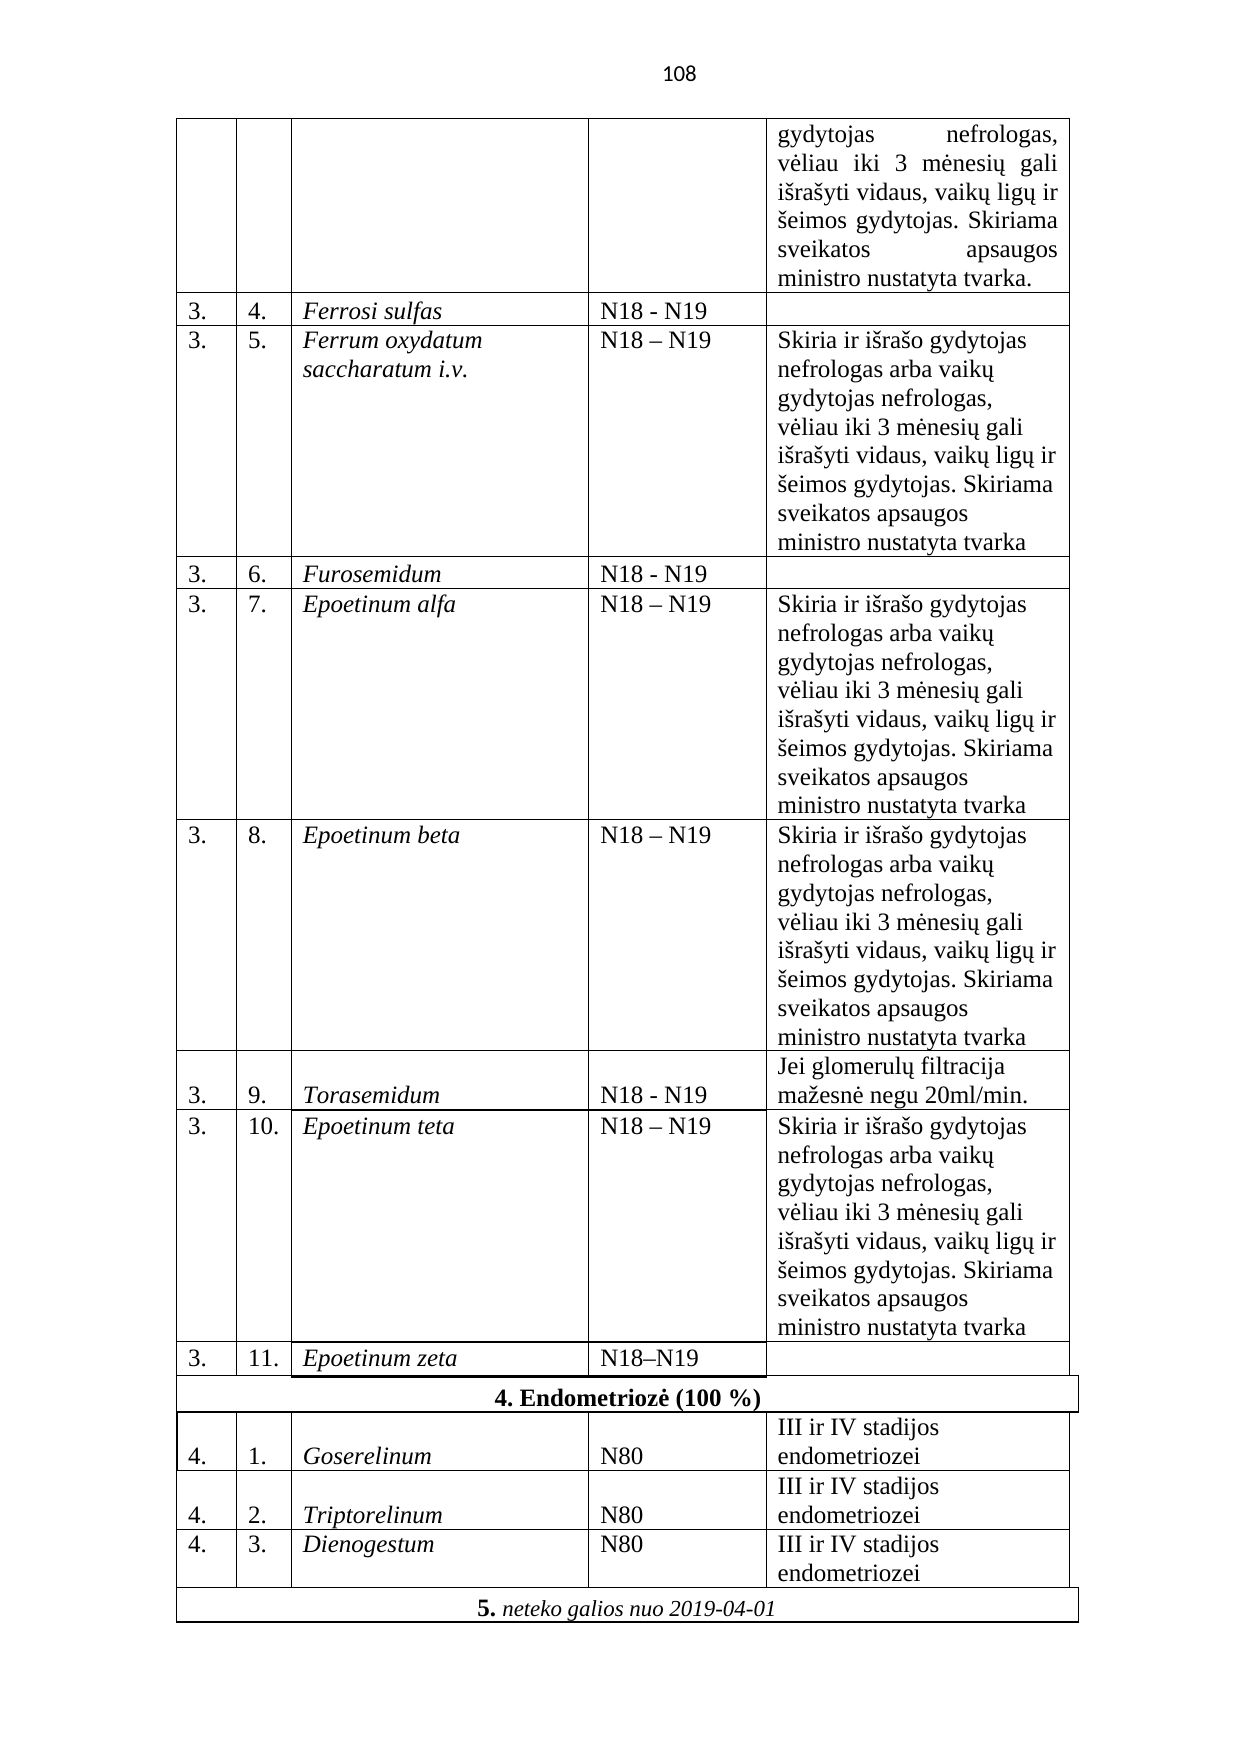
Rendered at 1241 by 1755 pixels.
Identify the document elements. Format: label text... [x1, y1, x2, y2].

table_cell [1088, 1587, 1093, 1621]
table_cell [1099, 1529, 1103, 1587]
table_cell [1099, 1470, 1103, 1528]
table_cell [1103, 588, 1109, 819]
table_cell [1074, 118, 1079, 292]
table_cell [1079, 325, 1083, 556]
table_cell [767, 293, 1069, 324]
table_cell [1074, 1341, 1079, 1375]
table_cell [1103, 1050, 1109, 1109]
table_cell 4. [237, 293, 291, 324]
table_cell 5. [237, 326, 291, 556]
table_cell [1099, 1050, 1103, 1109]
table_cell [589, 119, 766, 292]
table_cell [1109, 292, 1123, 324]
table_cell [1099, 1109, 1103, 1341]
table_cell [1109, 588, 1123, 819]
table_cell N80 [589, 1471, 766, 1528]
table_cell [1074, 1529, 1079, 1587]
table_cell [1088, 1470, 1093, 1528]
table_cell [1074, 292, 1079, 324]
table_cell Epoetinum zeta [292, 1343, 588, 1375]
table_cell [177, 119, 236, 292]
table_cell N18 - N19 [589, 557, 766, 588]
table_cell [1088, 556, 1093, 588]
table_cell N18 - N19 [589, 1051, 766, 1109]
table_cell [1079, 588, 1083, 819]
table_cell [1079, 1050, 1083, 1109]
table_cell [1103, 1109, 1109, 1341]
table_cell [1109, 1470, 1123, 1528]
table_cell [1084, 292, 1088, 324]
table_cell [1079, 1529, 1083, 1587]
table_cell [1088, 1529, 1093, 1587]
table_cell [1093, 1470, 1099, 1528]
table_cell [1093, 325, 1099, 556]
table_cell N80 [589, 1413, 766, 1470]
table_cell Furosemidum [292, 557, 588, 588]
table_cell gydytojas nefrologas, vėliau iki 3 mėnesių gali išrašyti vidaus, vaikų ligų ir šeimos gydytojas. Skiriama sveikatos apsaugos ministro nustatyta tvarka. [767, 119, 1069, 292]
table_cell N18–N19 [589, 1343, 766, 1375]
table_cell [1093, 1411, 1099, 1470]
table_cell III ir IV stadijos endometriozei [767, 1471, 1069, 1528]
table_cell [1109, 1587, 1123, 1621]
table_cell [1093, 1109, 1099, 1341]
table_cell [1109, 1341, 1123, 1375]
table_cell 3. [177, 293, 236, 324]
table_cell [1084, 1587, 1088, 1621]
table_cell [1109, 325, 1123, 556]
table_cell Skiria ir išrašo gydytojas nefrologas arba vaikų gydytojas nefrologas, vėliau iki 3 mėnesių gali išrašyti vidaus, vaikų ligų ir šeimos gydytojas. Skiriama sveikatos apsaugos ministro nustatyta tvarka [767, 820, 1069, 1050]
table_cell 3. [177, 1051, 236, 1109]
table_cell [1088, 325, 1093, 556]
table_cell Epoetinum alfa [292, 589, 588, 819]
table_cell [1093, 1050, 1099, 1109]
table_cell [1103, 1587, 1109, 1621]
table_cell 4. Endometriozė (100 %) [177, 1376, 1078, 1411]
table_cell [237, 119, 291, 292]
table_cell [1093, 1341, 1099, 1375]
table_cell [1084, 1109, 1088, 1341]
table_cell [1093, 292, 1099, 324]
table_cell Jei glomerulų filtracija mažesnė negu 20ml/min. [767, 1051, 1069, 1109]
table_cell [1093, 588, 1099, 819]
table_cell [1084, 1470, 1088, 1528]
table_cell [1079, 1470, 1083, 1528]
table_cell [1109, 1109, 1123, 1341]
table_cell [1103, 556, 1109, 588]
table_cell N18 – N19 [589, 326, 766, 556]
table_cell [1079, 1341, 1083, 1375]
table_cell [1093, 556, 1099, 588]
table_cell N18 - N19 [589, 293, 766, 324]
table_cell [1079, 1109, 1083, 1341]
table_cell 3. [177, 326, 236, 556]
table_cell Epoetinum teta [292, 1111, 588, 1341]
table_cell [1099, 325, 1103, 556]
table_cell [1099, 1587, 1103, 1621]
table_cell [1099, 556, 1103, 588]
table_cell Skiria ir išrašo gydytojas nefrologas arba vaikų gydytojas nefrologas, vėliau iki 3 mėnesių gali išrašyti vidaus, vaikų ligų ir šeimos gydytojas. Skiriama sveikatos apsaugos ministro nustatyta tvarka [767, 589, 1069, 819]
table_cell [1079, 1411, 1083, 1470]
table_cell [1088, 118, 1093, 292]
table_cell [1088, 1411, 1093, 1470]
table_cell [1088, 1375, 1093, 1411]
table_cell [1079, 118, 1083, 292]
table_cell [1103, 292, 1109, 324]
table_cell Ferrosi sulfas [292, 293, 588, 324]
table_cell [1103, 1341, 1109, 1375]
table_cell 3. [177, 1110, 236, 1341]
table_cell N80 [589, 1530, 766, 1587]
table_cell 7. [237, 589, 291, 819]
table_cell [1084, 1411, 1088, 1470]
table_cell 1. [237, 1413, 291, 1470]
table_cell [1074, 556, 1079, 588]
table_cell [767, 557, 1069, 588]
table_cell 4. [177, 1530, 236, 1587]
table_cell Skiria ir išrašo gydytojas nefrologas arba vaikų gydytojas nefrologas, vėliau iki 3 mėnesių gali išrašyti vidaus, vaikų ligų ir šeimos gydytojas. Skiriama sveikatos apsaugos ministro nustatyta tvarka [767, 1110, 1069, 1341]
table_cell [1093, 118, 1099, 292]
table_cell [1074, 1109, 1079, 1341]
table_cell [1079, 292, 1083, 324]
table_cell Goserelinum [292, 1413, 588, 1470]
table_cell [1103, 819, 1109, 1050]
table_cell [1093, 1529, 1099, 1587]
table_cell [1109, 1050, 1123, 1109]
table_cell [1084, 1375, 1088, 1411]
table_cell [1109, 556, 1123, 588]
table_cell [1088, 292, 1093, 324]
table_cell [1103, 118, 1109, 292]
table_cell [1109, 819, 1123, 1050]
table_cell [1093, 1587, 1099, 1621]
table_cell [1103, 1529, 1109, 1587]
table_cell [1088, 1050, 1093, 1109]
table_cell 4. [177, 1471, 236, 1528]
table_cell [1079, 1587, 1083, 1621]
table_cell [1109, 1529, 1123, 1587]
table_cell III ir IV stadijos endometriozei [767, 1530, 1069, 1587]
table_cell [1084, 118, 1088, 292]
table_cell 6. [237, 557, 291, 588]
table_cell [1109, 1411, 1123, 1470]
table_cell [1079, 1375, 1083, 1411]
table_cell [1099, 588, 1103, 819]
table_cell [1079, 819, 1083, 1050]
table_cell 10. [237, 1110, 291, 1341]
table_cell Triptorelinum [292, 1471, 588, 1528]
table_cell [1088, 819, 1093, 1050]
table_cell [1088, 1341, 1093, 1375]
table_cell [292, 119, 588, 292]
table_cell [1103, 1375, 1109, 1411]
table_cell [1074, 325, 1079, 556]
table_cell [1088, 588, 1093, 819]
table_cell [1074, 1413, 1079, 1470]
table_cell 4. [178, 1413, 236, 1470]
table_cell III ir IV stadijos endometriozei [767, 1413, 1069, 1470]
table_cell 3. [237, 1530, 291, 1587]
table_cell N18 – N19 [589, 820, 766, 1050]
table_cell [1084, 1341, 1088, 1375]
table_cell [1103, 1470, 1109, 1528]
table_cell [1099, 1341, 1103, 1375]
table_cell 5. neteko galios nuo 2019-04-01 [177, 1588, 1078, 1621]
table_cell [1084, 588, 1088, 819]
table_cell [1084, 819, 1088, 1050]
table_cell [1103, 1411, 1109, 1470]
table_cell [1074, 819, 1079, 1050]
table_cell [1099, 819, 1103, 1050]
table_cell 2. [237, 1471, 291, 1528]
table_cell [1109, 1375, 1123, 1411]
table_cell [767, 1342, 1069, 1375]
table_cell [1079, 556, 1083, 588]
table_cell N18 – N19 [589, 589, 766, 819]
table_cell [1074, 1050, 1079, 1109]
table_cell Epoetinum beta [292, 820, 588, 1050]
table_cell [1103, 325, 1109, 556]
table_cell [1109, 118, 1123, 292]
table_cell N18 – N19 [589, 1111, 766, 1341]
table_cell 3. [177, 1342, 236, 1375]
table_cell Torasemidum [292, 1051, 588, 1109]
table_cell Ferrum oxydatum saccharatum i.v. [292, 326, 588, 556]
table_cell 3. [177, 557, 236, 588]
table_cell [1099, 1375, 1103, 1411]
table_cell [1099, 292, 1103, 324]
table_cell [1084, 325, 1088, 556]
table_cell 9. [237, 1051, 291, 1109]
table_cell 8. [237, 820, 291, 1050]
table_cell Dienogestum [292, 1530, 588, 1587]
table_cell 3. [177, 589, 236, 819]
table_cell [1093, 819, 1099, 1050]
table_cell [1074, 1470, 1079, 1528]
table_cell [1084, 1529, 1088, 1587]
table_cell 3. [177, 820, 236, 1050]
table_cell [1099, 118, 1103, 292]
table_cell Skiria ir išrašo gydytojas nefrologas arba vaikų gydytojas nefrologas, vėliau iki 3 mėnesių gali išrašyti vidaus, vaikų ligų ir šeimos gydytojas. Skiriama sveikatos apsaugos ministro nustatyta tvarka [767, 326, 1069, 556]
table_cell [1084, 1050, 1088, 1109]
table_cell 11. [237, 1342, 291, 1375]
table_cell [1084, 556, 1088, 588]
table_cell [1099, 1411, 1103, 1470]
table_cell [1093, 1375, 1099, 1411]
table_cell [1074, 588, 1079, 819]
table_cell [1088, 1109, 1093, 1341]
